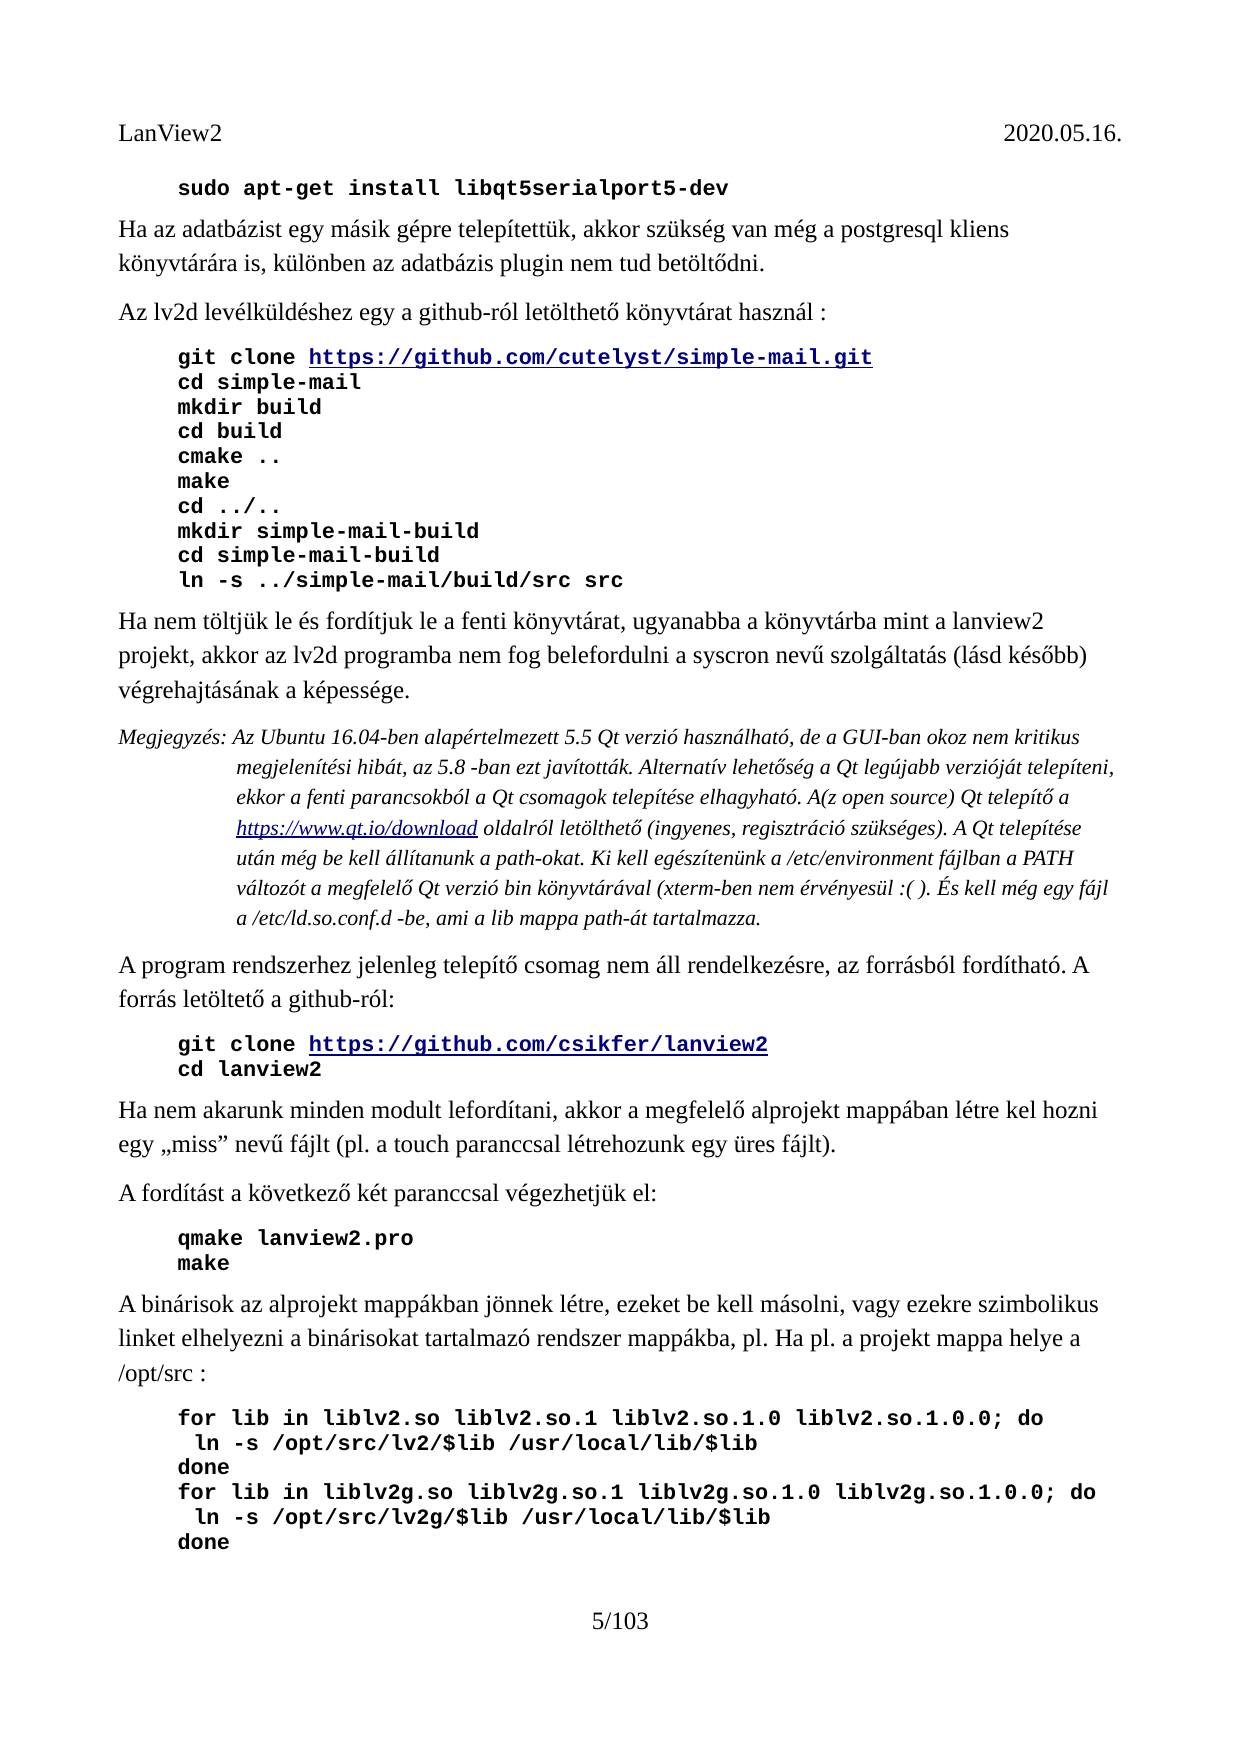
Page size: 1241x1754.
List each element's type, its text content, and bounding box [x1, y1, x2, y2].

text A program rendszerhez jelenleg telepítő csomag nem áll rendelkezésre, az forrásból fordítható. A forrás letöltető a github-ról: [118, 950, 1122, 1013]
text git clone https://github.com/csikfer/lanview2 cd lanview2 [177, 1033, 1122, 1083]
text Megjegyzés: Az Ubuntu 16.04-ben alapértelmezett 5.5 Qt verzió használható, de a GUI-ban okoz nem kritikus megjelenítési hibát, az 5.8 -ban ezt javították. Alternatív lehetőség a Qt legújabb verzióját telepíteni, ekkor a fenti parancsokból a Qt csomagok telepítése elhagyható. A(z open source) Qt telepítő a https://www.qt.io/download oldalról letölthető (ingyenes, regisztráció szükséges). A Qt telepítése után még be kell állítanunk a path-okat. Ki kell egészítenünk a /etc/environment fájlban a PATH változót a megfelelő Qt verzió bin könyvtárával (xterm-ben nem érvényesül :( ). És kell még egy fájl a /etc/ld.so.conf.d -be, ami a lib mappa path-át tartalmazza. [118, 724, 1122, 930]
text Ha nem akarunk minden modult lefordítani, akkor a megfelelő alprojekt mappában létre kel hozni egy „miss” nevű fájlt (pl. a touch paranccsal létrehozunk egy üres fájlt). [118, 1095, 1122, 1158]
text A fordítást a következő két paranccsal végezhetjük el: [118, 1178, 1122, 1207]
text Ha nem töltjük le és fordítjuk le a fenti könyvtárat, ugyanabba a könyvtárba mint a lanview2 projekt, akkor az lv2d programba nem fog belefordulni a syscron nevű szolgáltatás (lásd később) végrehajtásának a képessége. [118, 606, 1122, 704]
text Az lv2d levélküldéshez egy a github-ról letölthető könyvtárat használ : [118, 297, 1122, 326]
text qmake lanview2.pro make [177, 1227, 1122, 1277]
text git clone https://github.com/cutelyst/simple-mail.git cd simple-mail mkdir build cd build cmake .. make cd ../.. mkdir simple-mail-build cd simple-mail-build ln -s ../simple-mail/build/src src [177, 346, 1122, 594]
text A binárisok az alprojekt mappákban jönnek létre, ezeket be kell másolni, vagy ezekre szimbolikus linket elhelyezni a binárisokat tartalmazó rendszer mappákba, pl. Ha pl. a projekt mappa helye a /opt/src : [118, 1289, 1122, 1387]
text for lib in liblv2g.so liblv2g.so.1 liblv2g.so.1.0 liblv2g.so.1.0.0; do ln -s /opt/src/lv2g/$lib /usr/local/lib/$lib done [177, 1481, 1122, 1556]
text sudo apt-get install libqt5serialport5-dev [177, 177, 1122, 202]
text for lib in liblv2.so liblv2.so.1 liblv2.so.1.0 liblv2.so.1.0.0; do ln -s /opt/src/lv2/$lib /usr/local/lib/$lib done [177, 1407, 1122, 1481]
text Ha az adatbázist egy másik gépre telepítettük, akkor szükség van még a postgresql kliens könyvtárára is, különben az adatbázis plugin nem tud betöltődni. [118, 214, 1122, 277]
